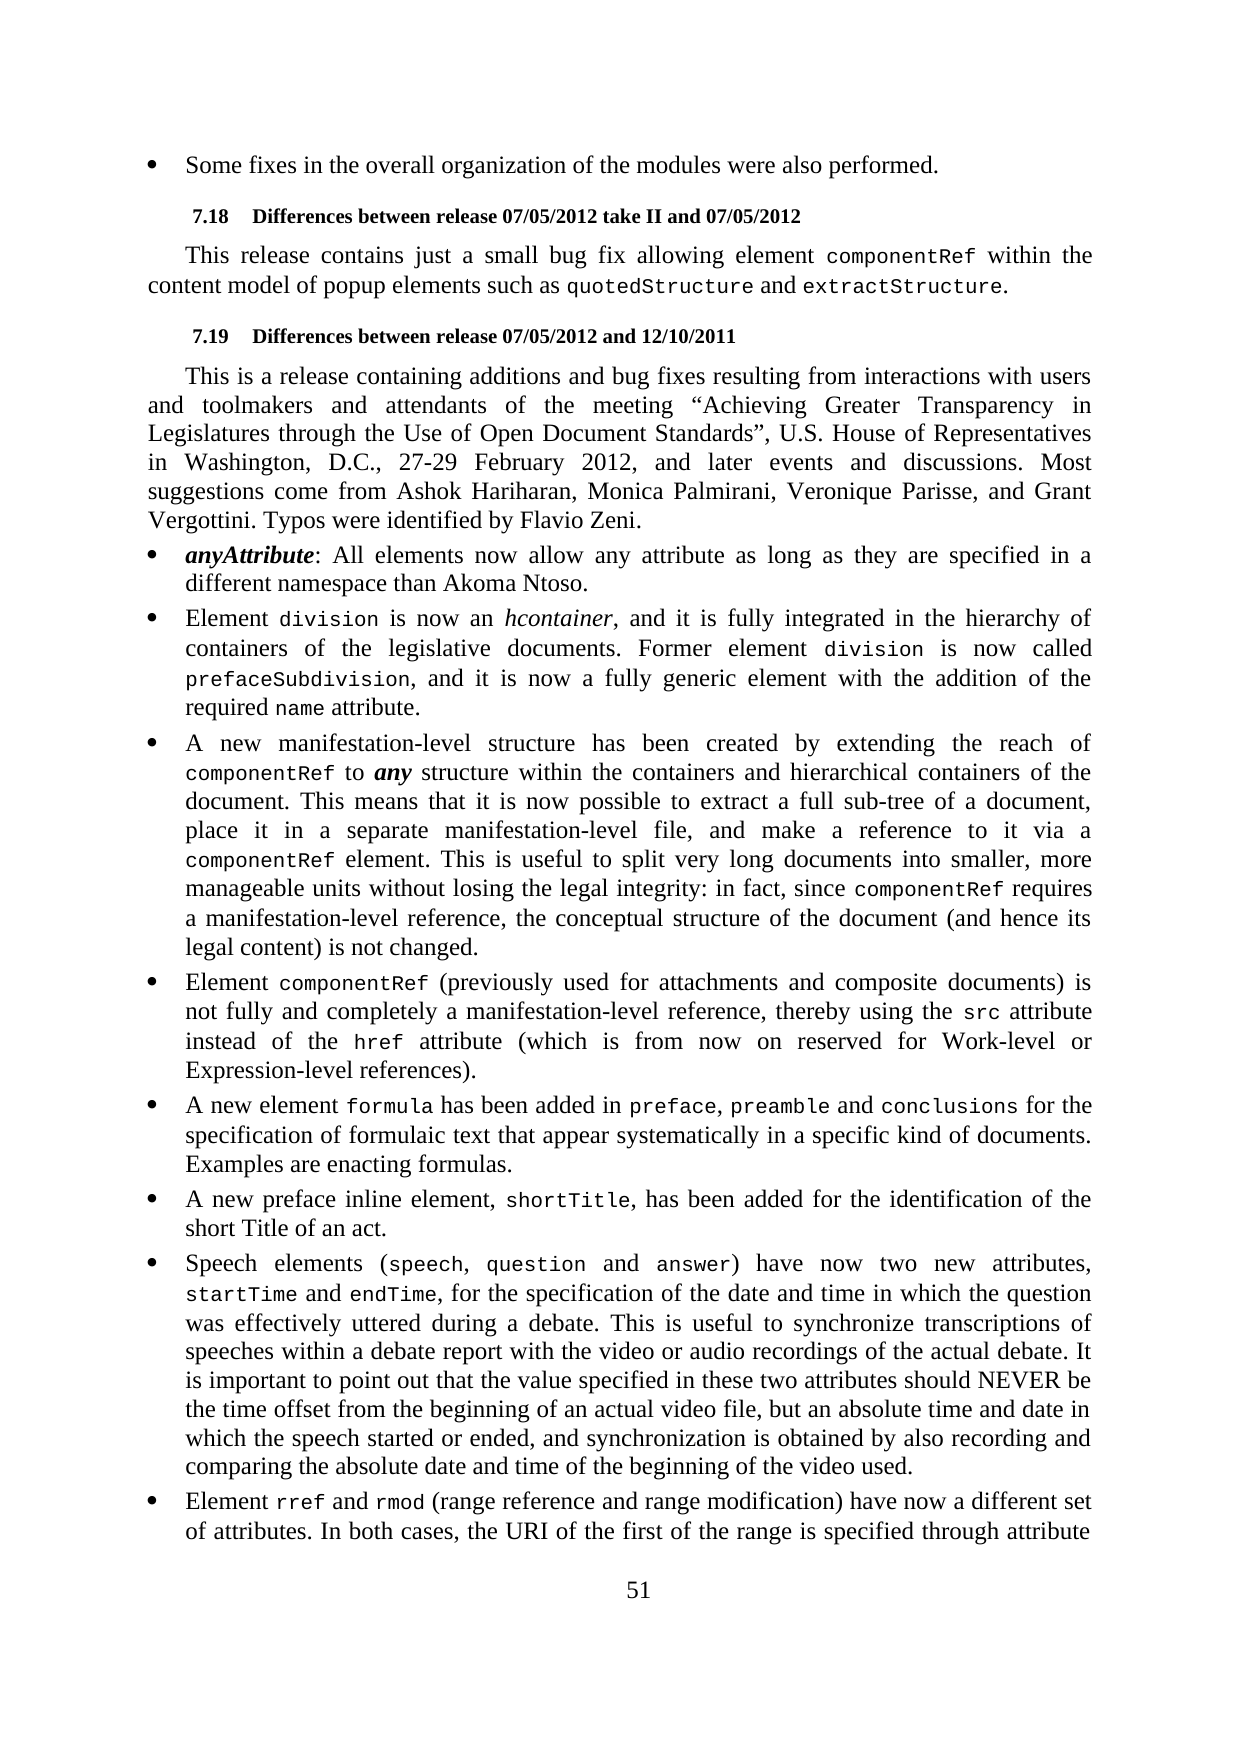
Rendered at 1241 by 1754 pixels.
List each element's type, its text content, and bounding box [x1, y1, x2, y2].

list Element division is now an hcontainer, and it is fully integrated in the hierarchy of containers of the legislative documents. Former element division is now called prefaceSubdivision, and it is now a fully generic element with the addition of the required name attribute. [148, 603, 1092, 722]
list A new manifestation-level structure has been created by extending the reach of componentRef to any structure within the containers and hierarchical containers of the document. This means that it is now possible to extract a full sub-tree of a document, place it in a separate manifestation-level file, and make a reference to it via a componentRef element. This is useful to split very long documents into smaller, more manageable units without losing the legal integrity: in fact, since componentRef requires a manifestation-level reference, the conceptual structure of the document (and hence its legal content) is not changed. [148, 728, 1092, 961]
subtitle Differences between release 07/05/2012 take II and 07/05/2012 [192, 204, 1092, 228]
list Element rref and rmod (range reference and range modification) have now a different set of attributes. In both cases, the URI of the first of the range is specified through attribute [148, 1486, 1092, 1545]
text This is a release containing additions and bug fixes resulting from interactions with users and toolmakers and attendants of the meeting “Achieving Greater Transparency in Legislatures through the Use of Open Document Standards”, U.S. House of Representatives in Washington, D.C., 27-29 February 2012, and later events and discussions. Most suggestions come from Ashok Hariharan, Monica Palmirani, Veronique Parisse, and Grant Vergottini. Typos were identified by Flavio Zeni. [148, 361, 1092, 533]
list Speech elements (speech, question and answer) have now two new attributes, startTime and endTime, for the specification of the date and time in which the question was effectively uttered during a debate. This is useful to synchronize transcriptions of speeches within a debate report with the video or audio recordings of the actual debate. It is important to point out that the value specified in these two attributes should NEVER be the time offset from the beginning of an actual video file, but an absolute time and date in which the speech started or ended, and synchronization is obtained by also recording and comparing the absolute date and time of the beginning of the video used. [148, 1248, 1092, 1480]
list A new element formula has been added in preface, preamble and conclusions for the specification of formulaic text that appear systematically in a specific kind of documents. Examples are enacting formulas. [148, 1091, 1092, 1178]
list A new preface inline element, shortTitle, has been added for the identification of the short Title of an act. [148, 1184, 1092, 1242]
text This release contains just a small bug fix allowing element componentRef within the content model of popup elements such as quotedStructure and extractStructure. [148, 240, 1092, 299]
list anyAttribute: All elements now allow any attribute as long as they are specified in a different namespace than Akoma Ntoso. [148, 540, 1092, 597]
list Element componentRef (previously used for attachments and composite documents) is not fully and completely a manifestation-level reference, thereby using the src attribute instead of the href attribute (which is from now on reserved for Work-level or Expression-level references). [148, 967, 1092, 1084]
list Some fixes in the overall organization of the modules were also performed. [148, 150, 1092, 179]
subtitle Differences between release 07/05/2012 and 12/10/2011 [192, 324, 1092, 348]
